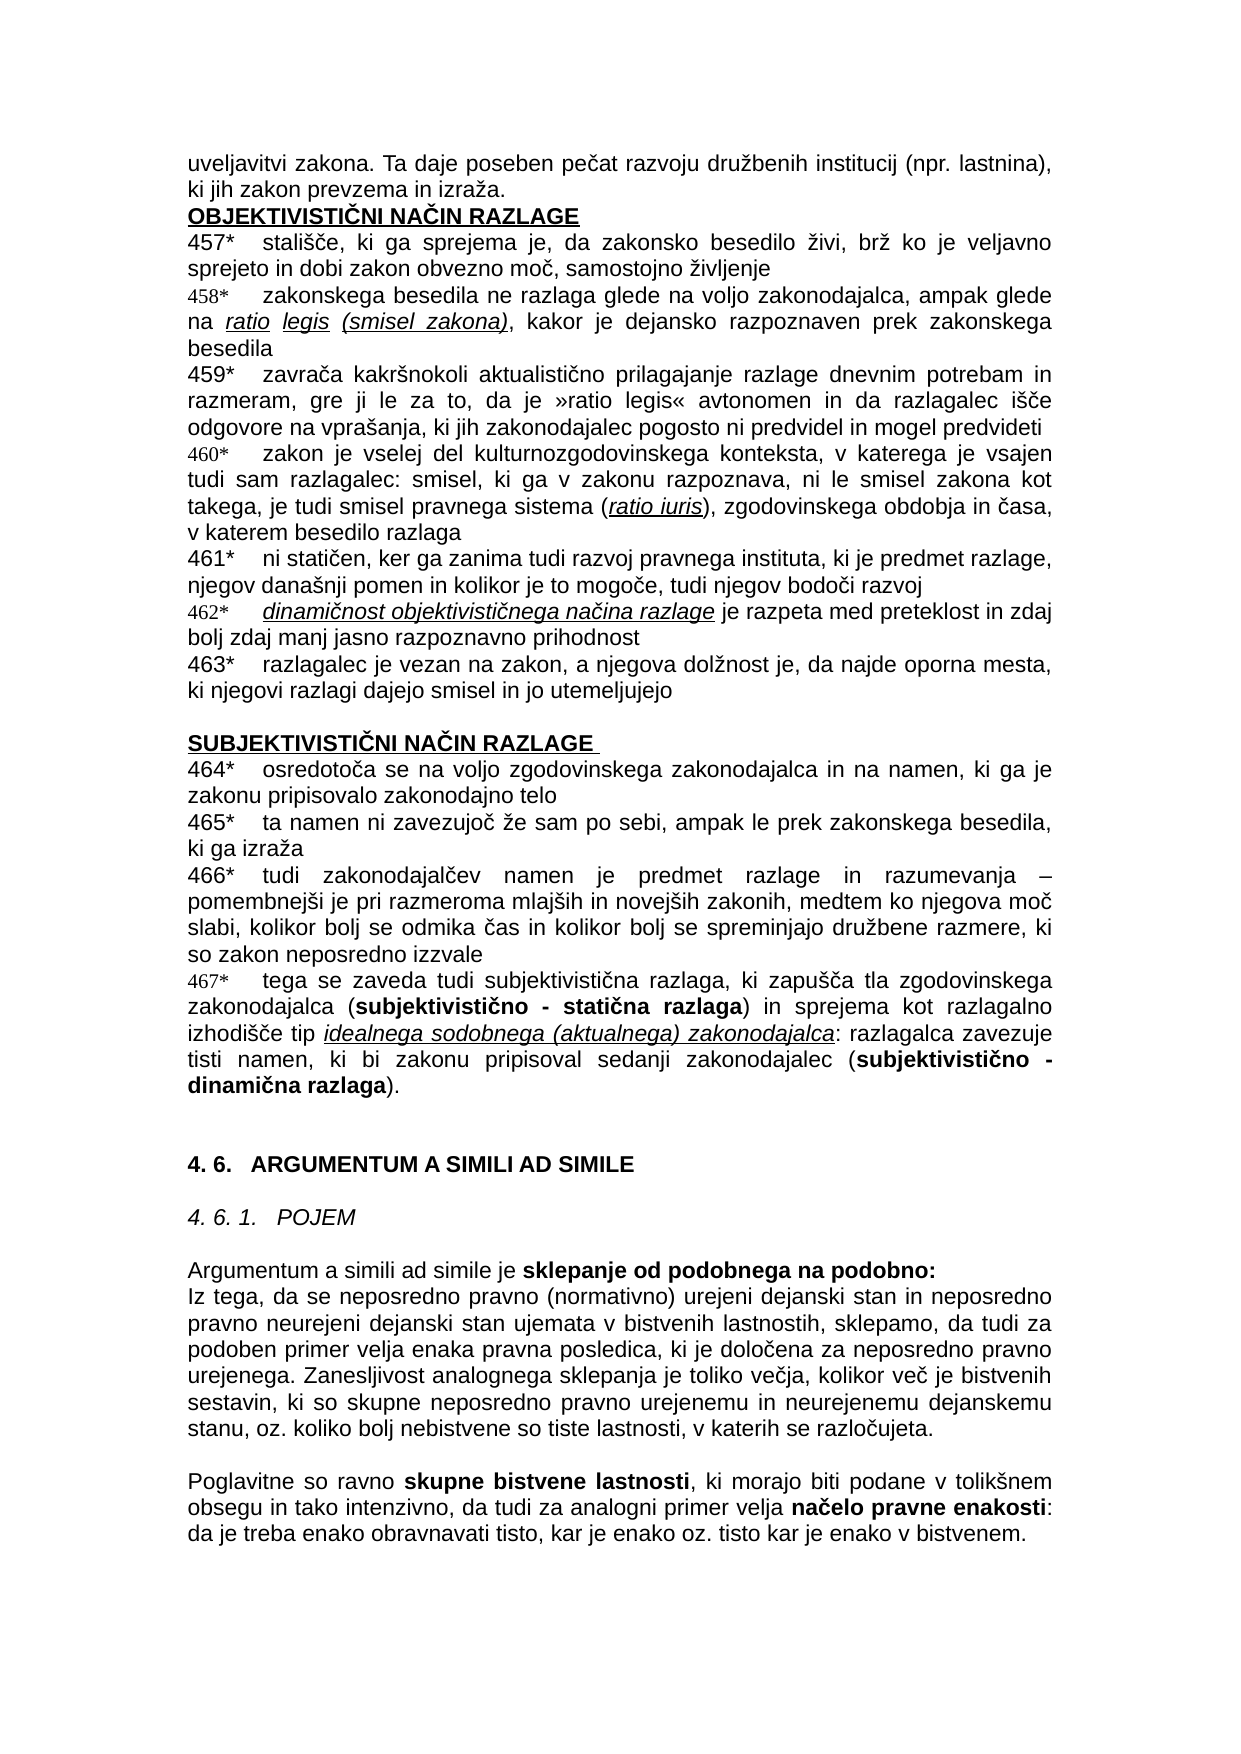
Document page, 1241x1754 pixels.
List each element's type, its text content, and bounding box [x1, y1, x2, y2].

list dinamičnost objektivističnega načina razlage je razpeta med preteklost in zdaj bolj zdaj manj jasno razpoznavno prihodnost [187, 598, 1053, 651]
list ni statičen, ker ga zanima tudi razvoj pravnega instituta, ki je predmet razlage, njegov današnji pomen in kolikor je to mogoče, tudi njegov bodoči razvoj [187, 545, 1053, 598]
list tega se zaveda tudi subjektivistična razlaga, ki zapušča tla zgodovinskega zakonodajalca (subjektivistično - statična razlaga) in sprejema kot razlagalno izhodišče tip idealnega sodobnega (aktualnega) zakonodajalca: razlagalca zavezuje tisti namen, ki bi zakonu pripisoval sedanji zakonodajalec (subjektivistično - dinamična razlaga). [187, 967, 1053, 1099]
list stališče, ki ga sprejema je, da zakonsko besedilo živi, brž ko je veljavno sprejeto in dobi zakon obvezno moč, samostojno življenje [187, 229, 1053, 282]
text 4. 6. ARGUMENTUM A SIMILI AD SIMILE [187, 1151, 1053, 1178]
text Argumentum a simili ad simile je sklepanje od podobnega na podobno: [187, 1257, 1053, 1283]
text Poglavitne so ravno skupne bistvene lastnosti, ki morajo biti podane v tolikšnem obsegu in tako intenzivno, da tudi za analogni primer velja načelo pravne enakosti: da je treba enako obravnavati tisto, kar je enako oz. tisto kar je enako v bistvenem. [187, 1468, 1053, 1547]
list zakonskega besedila ne razlaga glede na voljo zakonodajalca, ampak glede na ratio legis (smisel zakona), kakor je dejansko razpoznaven prek zakonskega besedila [187, 282, 1053, 361]
list osredotoča se na voljo zgodovinskega zakonodajalca in na namen, ki ga je zakonu pripisovalo zakonodajno telo [187, 756, 1053, 809]
list zakon je vselej del kulturnozgodovinskega konteksta, v katerega je vsajen tudi sam razlagalec: smisel, ki ga v zakonu razpoznava, ni le smisel zakona kot takega, je tudi smisel pravnega sistema (ratio iuris), zgodovinskega obdobja in časa, v katerem besedilo razlaga [187, 440, 1053, 545]
list razlagalec je vezan na zakon, a njegova dolžnost je, da najde oporna mesta, ki njegovi razlagi dajejo smisel in jo utemeljujejo [187, 651, 1053, 703]
list tudi zakonodajalčev namen je predmet razlage in razumevanja – pomembnejši je pri razmeroma mlajših in novejših zakonih, medtem ko njegova moč slabi, kolikor bolj se odmika čas in kolikor bolj se spreminjajo družbene razmere, ki so zakon neposredno izzvale [187, 862, 1053, 967]
text uveljavitvi zakona. Ta daje poseben pečat razvoju družbenih institucij (npr. lastnina), ki jih zakon prevzema in izraža. [187, 150, 1053, 203]
text 4. 6. 1. POJEM [187, 1204, 1053, 1231]
list ta namen ni zavezujoč že sam po sebi, ampak le prek zakonskega besedila, ki ga izraža [187, 809, 1053, 862]
list zavrača kakršnokoli aktualistično prilagajanje razlage dnevnim potrebam in razmeram, gre ji le za to, da je »ratio legis« avtonomen in da razlagalec išče odgovore na vprašanja, ki jih zakonodajalec pogosto ni predvidel in mogel predvideti [187, 361, 1053, 440]
text SUBJEKTIVISTIČNI NAČIN RAZLAGE [187, 730, 1053, 756]
text Iz tega, da se neposredno pravno (normativno) urejeni dejanski stan in neposredno pravno neurejeni dejanski stan ujemata v bistvenih lastnostih, sklepamo, da tudi za podoben primer velja enaka pravna posledica, ki je določena za neposredno pravno urejenega. Zanesljivost analognega sklepanja je toliko večja, kolikor več je bistvenih sestavin, ki so skupne neposredno pravno urejenemu in neurejenemu dejanskemu stanu, oz. koliko bolj nebistvene so tiste lastnosti, v katerih se razločujeta. [187, 1283, 1053, 1441]
text OBJEKTIVISTIČNI NAČIN RAZLAGE [187, 203, 1053, 229]
